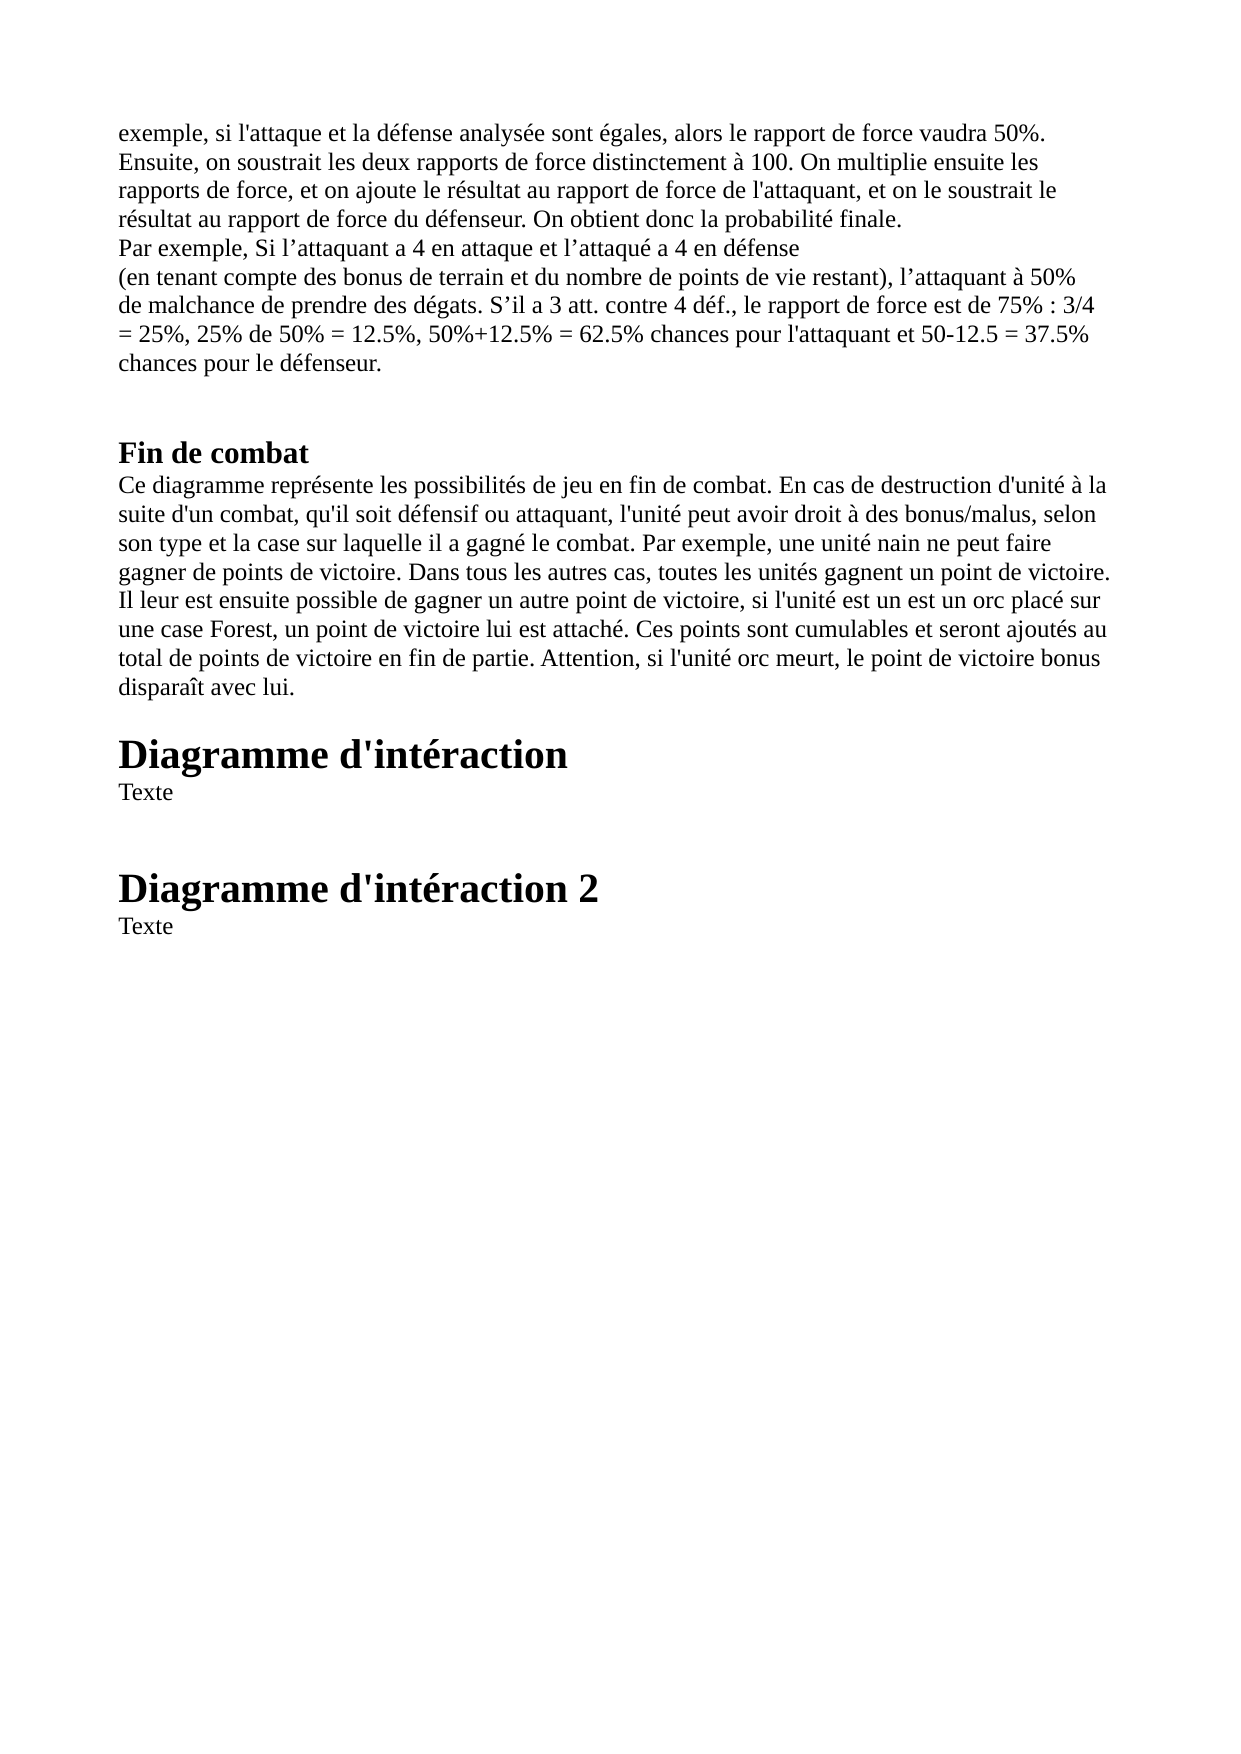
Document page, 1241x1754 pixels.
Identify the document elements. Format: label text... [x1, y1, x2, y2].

text de malchance de prendre des dégats. S’il a 3 att. contre 4 déf., le rapport de force est de 75% : 3/4 [118, 291, 1122, 319]
text exemple, si l'attaque et la défense analysée sont égales, alors le rapport de force vaudra 50%. Ensuite, on soustrait les deux rapports de force distinctement à 100. On multiplie ensuite les rapports de force, et on ajoute le résultat au rapport de force de l'attaquant, et on le soustrait le résultat au rapport de force du défenseur. On obtient donc la probabilité finale. [118, 118, 1122, 233]
text (en tenant compte des bonus de terrain et du nombre de points de vie restant), l’attaquant à 50% [118, 262, 1122, 291]
text Texte [118, 911, 1122, 940]
text Fin de combat [118, 434, 1122, 470]
text Par exemple, Si l’attaquant a 4 en attaque et l’attaqué a 4 en défense [118, 233, 1122, 262]
text Texte [118, 777, 1122, 806]
text = 25%, 25% de 50% = 12.5%, 50%+12.5% = 62.5% chances pour l'attaquant et 50-12.5 = 37.5% chances pour le défenseur. [118, 319, 1122, 377]
text Ce diagramme représente les possibilités de jeu en fin de combat. En cas de destruction d'unité à la suite d'un combat, qu'il soit défensif ou attaquant, l'unité peut avoir droit à des bonus/malus, selon son type et la case sur laquelle il a gagné le combat. Par exemple, une unité nain ne peut faire gagner de points de victoire. Dans tous les autres cas, toutes les unités gagnent un point de victoire. Il leur est ensuite possible de gagner un autre point de victoire, si l'unité est un est un orc placé sur une case Forest, un point de victoire lui est attaché. Ces points sont cumulables et seront ajoutés au total de points de victoire en fin de partie. Attention, si l'unité orc meurt, le point de victoire bonus disparaît avec lui. [118, 470, 1122, 700]
text Diagramme d'intéraction [118, 729, 1122, 777]
text Diagramme d'intéraction 2 [118, 863, 1122, 911]
